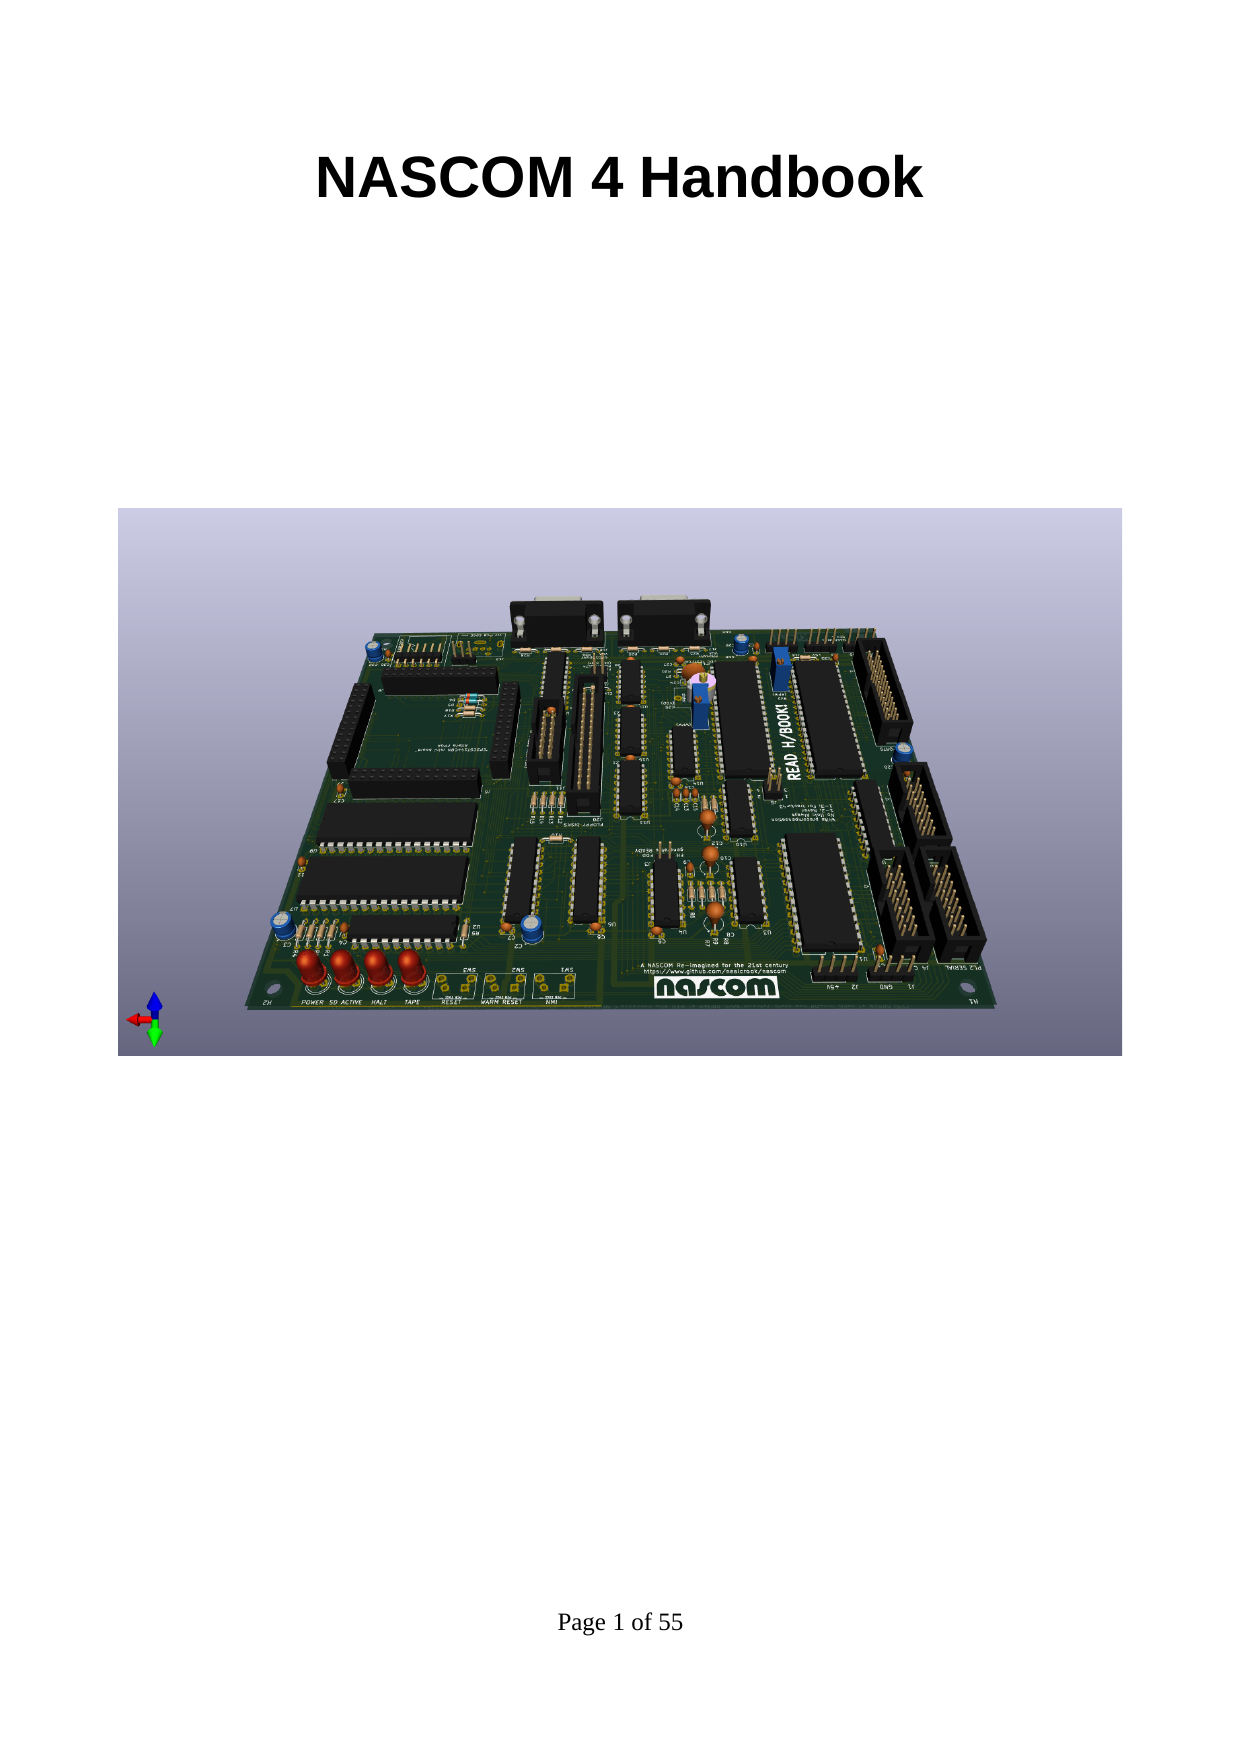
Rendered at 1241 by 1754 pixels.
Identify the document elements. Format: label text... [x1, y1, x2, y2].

picture [118, 508, 1123, 1056]
title NASCOM 4 Handbook [118, 143, 1122, 210]
